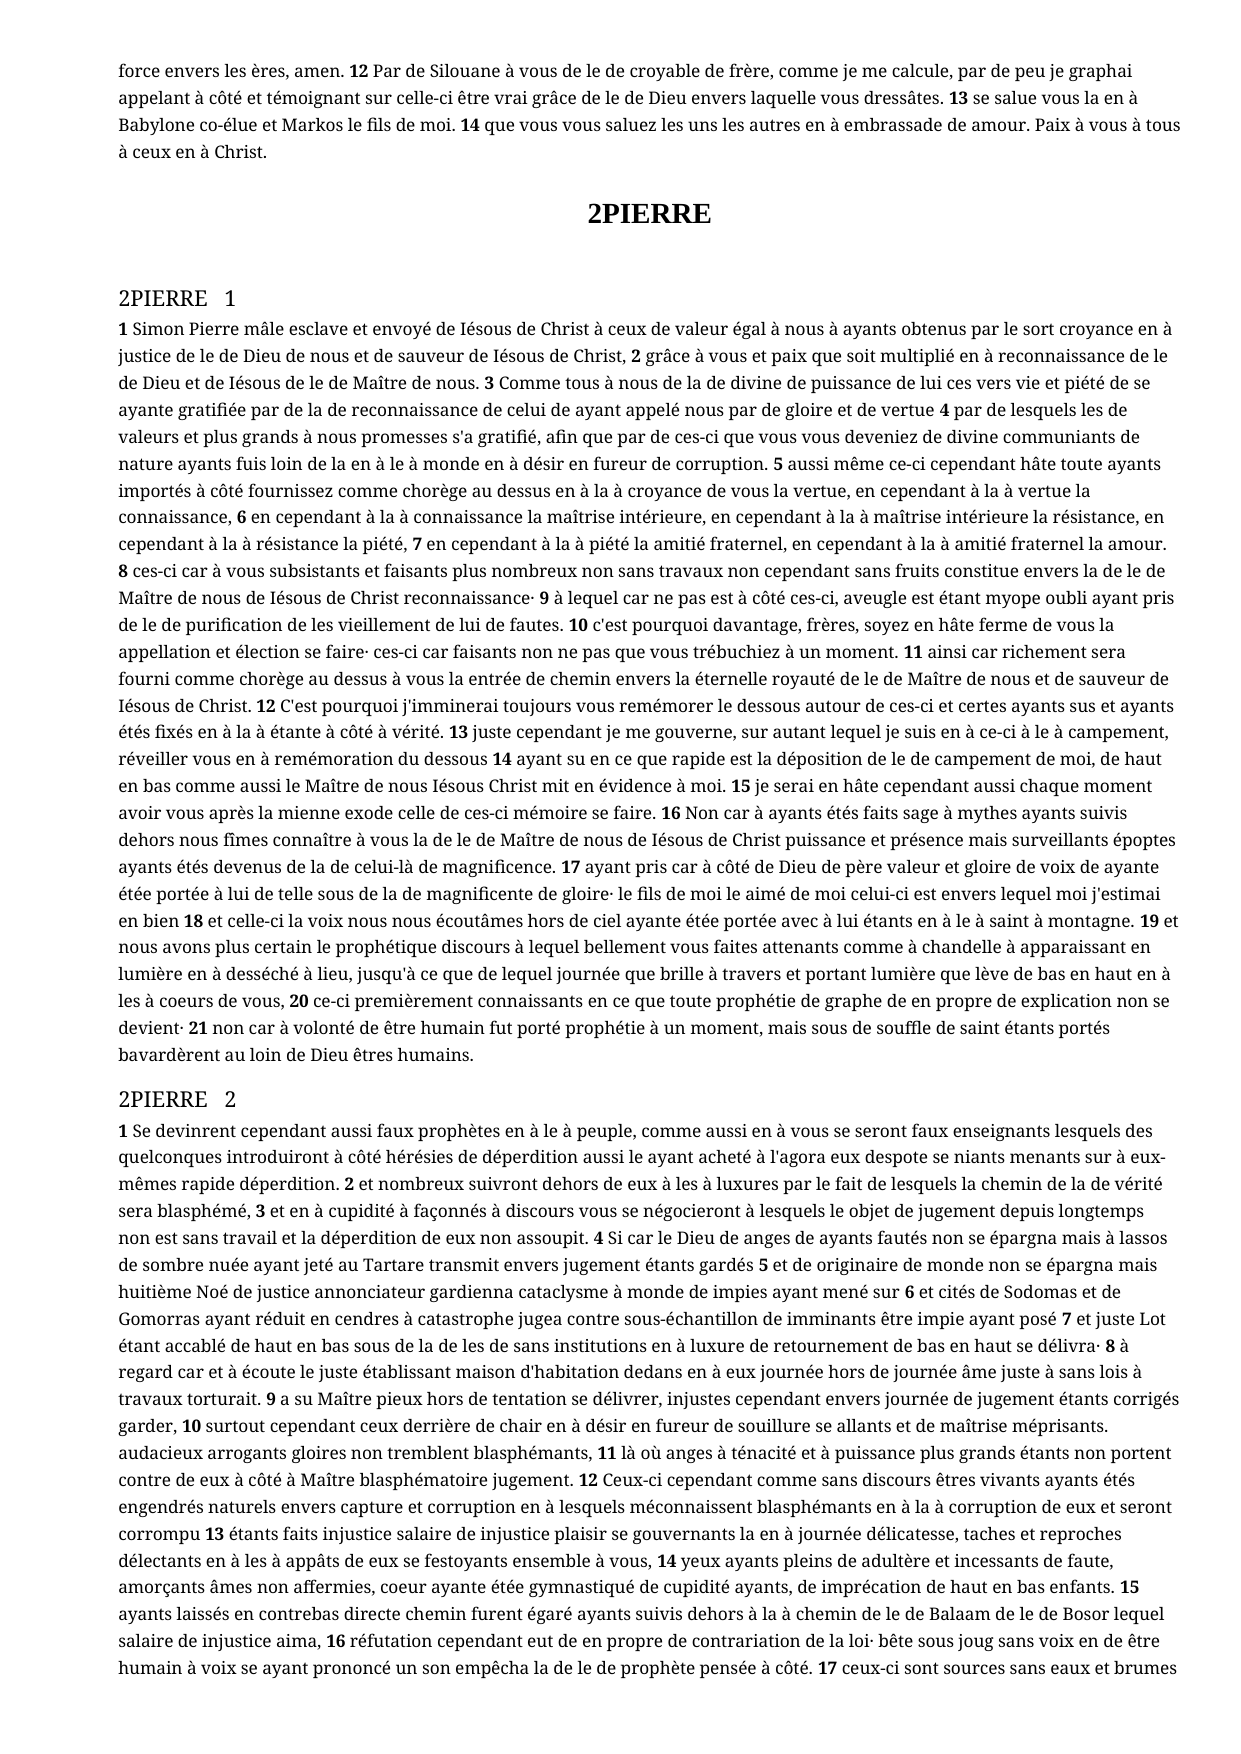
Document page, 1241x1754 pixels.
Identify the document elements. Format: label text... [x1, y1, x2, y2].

subtitle 2PIERRE [118, 196, 1181, 229]
text 1 Simon Pierre mâle esclave et envoyé de Iésous de Christ à ceux de valeur égal à nous à ayants obtenus par le sort croyance en à justice de le de Dieu de nous et de sauveur de Iésous de Christ, 2 grâce à vous et paix que soit multiplié en à reconnaissance de le de Dieu et de Iésous de le de Maître de nous. 3 Comme tous à nous de la de divine de puissance de lui ces vers vie et piété de se ayante gratifiée par de la de reconnaissance de celui de ayant appelé nous par de gloire et de vertue 4 par de lesquels les de valeurs et plus grands à nous promesses s'a gratifié, afin que par de ces-ci que vous vous deveniez de divine communiants de nature ayants fuis loin de la en à le à monde en à désir en fureur de corruption. 5 aussi même ce-ci cependant hâte toute ayants importés à côté fournissez comme chorège au dessus en à la à croyance de vous la vertue, en cependant à la à vertue la connaissance, 6 en cependant à la à connaissance la maîtrise intérieure, en cependant à la à maîtrise intérieure la résistance, en cependant à la à résistance la piété, 7 en cependant à la à piété la amitié fraternel, en cependant à la à amitié fraternel la amour. 8 ces-ci car à vous subsistants et faisants plus nombreux non sans travaux non cependant sans fruits constitue envers la de le de Maître de nous de Iésous de Christ reconnaissance· 9 à lequel car ne pas est à côté ces-ci, aveugle est étant myope oubli ayant pris de le de purification de les vieillement de lui de fautes. 10 c'est pourquoi davantage, frères, soyez en hâte ferme de vous la appellation et élection se faire· ces-ci car faisants non ne pas que vous trébuchiez à un moment. 11 ainsi car richement sera fourni comme chorège au dessus à vous la entrée de chemin envers la éternelle royauté de le de Maître de nous et de sauveur de Iésous de Christ. 12 C'est pourquoi j'imminerai toujours vous remémorer le dessous autour de ces-ci et certes ayants sus et ayants étés fixés en à la à étante à côté à vérité. 13 juste cependant je me gouverne, sur autant lequel je suis en à ce-ci à le à campement, réveiller vous en à remémoration du dessous 14 ayant su en ce que rapide est la déposition de le de campement de moi, de haut en bas comme aussi le Maître de nous Iésous Christ mit en évidence à moi. 15 je serai en hâte cependant aussi chaque moment avoir vous après la mienne exode celle de ces-ci mémoire se faire. 16 Non car à ayants étés faits sage à mythes ayants suivis dehors nous fîmes connaître à vous la de le de Maître de nous de Iésous de Christ puissance et présence mais surveillants époptes ayants étés devenus de la de celui-là de magnificence. 17 ayant pris car à côté de Dieu de père valeur et gloire de voix de ayante étée portée à lui de telle sous de la de magnificente de gloire· le fils de moi le aimé de moi celui-ci est envers lequel moi j'estimai en bien 18 et celle-ci la voix nous nous écoutâmes hors de ciel ayante étée portée avec à lui étants en à le à saint à montagne. 19 et nous avons plus certain le prophétique discours à lequel bellement vous faites attenants comme à chandelle à apparaissant en lumière en à desséché à lieu, jusqu'à ce que de lequel journée que brille à travers et portant lumière que lève de bas en haut en à les à coeurs de vous, 20 ce-ci premièrement connaissants en ce que toute prophétie de graphe de en propre de explication non se devient· 21 non car à volonté de être humain fut porté prophétie à un moment, mais sous de souffle de saint étants portés bavardèrent au loin de Dieu êtres humains. [118, 317, 1181, 1066]
text force envers les ères, amen. 12 Par de Silouane à vous de le de croyable de frère, comme je me calcule, par de peu je graphai appelant à côté et témoignant sur celle-ci être vrai grâce de le de Dieu envers laquelle vous dressâtes. 13 se salue vous la en à Babylone co-élue et Markos le fils de moi. 14 que vous vous saluez les uns les autres en à embrassade de amour. Paix à vous à tous à ceux en à Christ. [118, 59, 1181, 163]
text 1 Se devinrent cependant aussi faux prophètes en à le à peuple, comme aussi en à vous se seront faux enseignants lesquels des quelconques introduiront à côté hérésies de déperdition aussi le ayant acheté à l'agora eux despote se niants menants sur à eux-mêmes rapide déperdition. 2 et nombreux suivront dehors de eux à les à luxures par le fait de lesquels la chemin de la de vérité sera blasphémé, 3 et en à cupidité à façonnés à discours vous se négocieront à lesquels le objet de jugement depuis longtemps non est sans travail et la déperdition de eux non assoupit. 4 Si car le Dieu de anges de ayants fautés non se épargna mais à lassos de sombre nuée ayant jeté au Tartare transmit envers jugement étants gardés 5 et de originaire de monde non se épargna mais huitième Noé de justice annonciateur gardienna cataclysme à monde de impies ayant mené sur 6 et cités de Sodomas et de Gomorras ayant réduit en cendres à catastrophe jugea contre sous-échantillon de imminants être impie ayant posé 7 et juste Lot étant accablé de haut en bas sous de la de les de sans institutions en à luxure de retournement de bas en haut se délivra· 8 à regard car et à écoute le juste établissant maison d'habitation dedans en à eux journée hors de journée âme juste à sans lois à travaux torturait. 9 a su Maître pieux hors de tentation se délivrer, injustes cependant envers journée de jugement étants corrigés garder, 10 surtout cependant ceux derrière de chair en à désir en fureur de souillure se allants et de maîtrise méprisants. audacieux arrogants gloires non tremblent blasphémants, 11 là où anges à ténacité et à puissance plus grands étants non portent contre de eux à côté à Maître blasphématoire jugement. 12 Ceux-ci cependant comme sans discours êtres vivants ayants étés engendrés naturels envers capture et corruption en à lesquels méconnaissent blasphémants en à la à corruption de eux et seront corrompu 13 étants faits injustice salaire de injustice plaisir se gouvernants la en à journée délicatesse, taches et reproches délectants en à les à appâts de eux se festoyants ensemble à vous, 14 yeux ayants pleins de adultère et incessants de faute, amorçants âmes non affermies, coeur ayante étée gymnastiqué de cupidité ayants, de imprécation de haut en bas enfants. 15 ayants laissés en contrebas directe chemin furent égaré ayants suivis dehors à la à chemin de le de Balaam de le de Bosor lequel salaire de injustice aima, 16 réfutation cependant eut de en propre de contrariation de la loi· bête sous joug sans voix en de être humain à voix se ayant prononcé un son empêcha la de le de prophète pensée à côté. 17 ceux-ci sont sources sans eaux et brumes [118, 1119, 1181, 1679]
text 2PIERRE 1 [118, 283, 1181, 313]
text 2PIERRE 2 [118, 1084, 1181, 1114]
